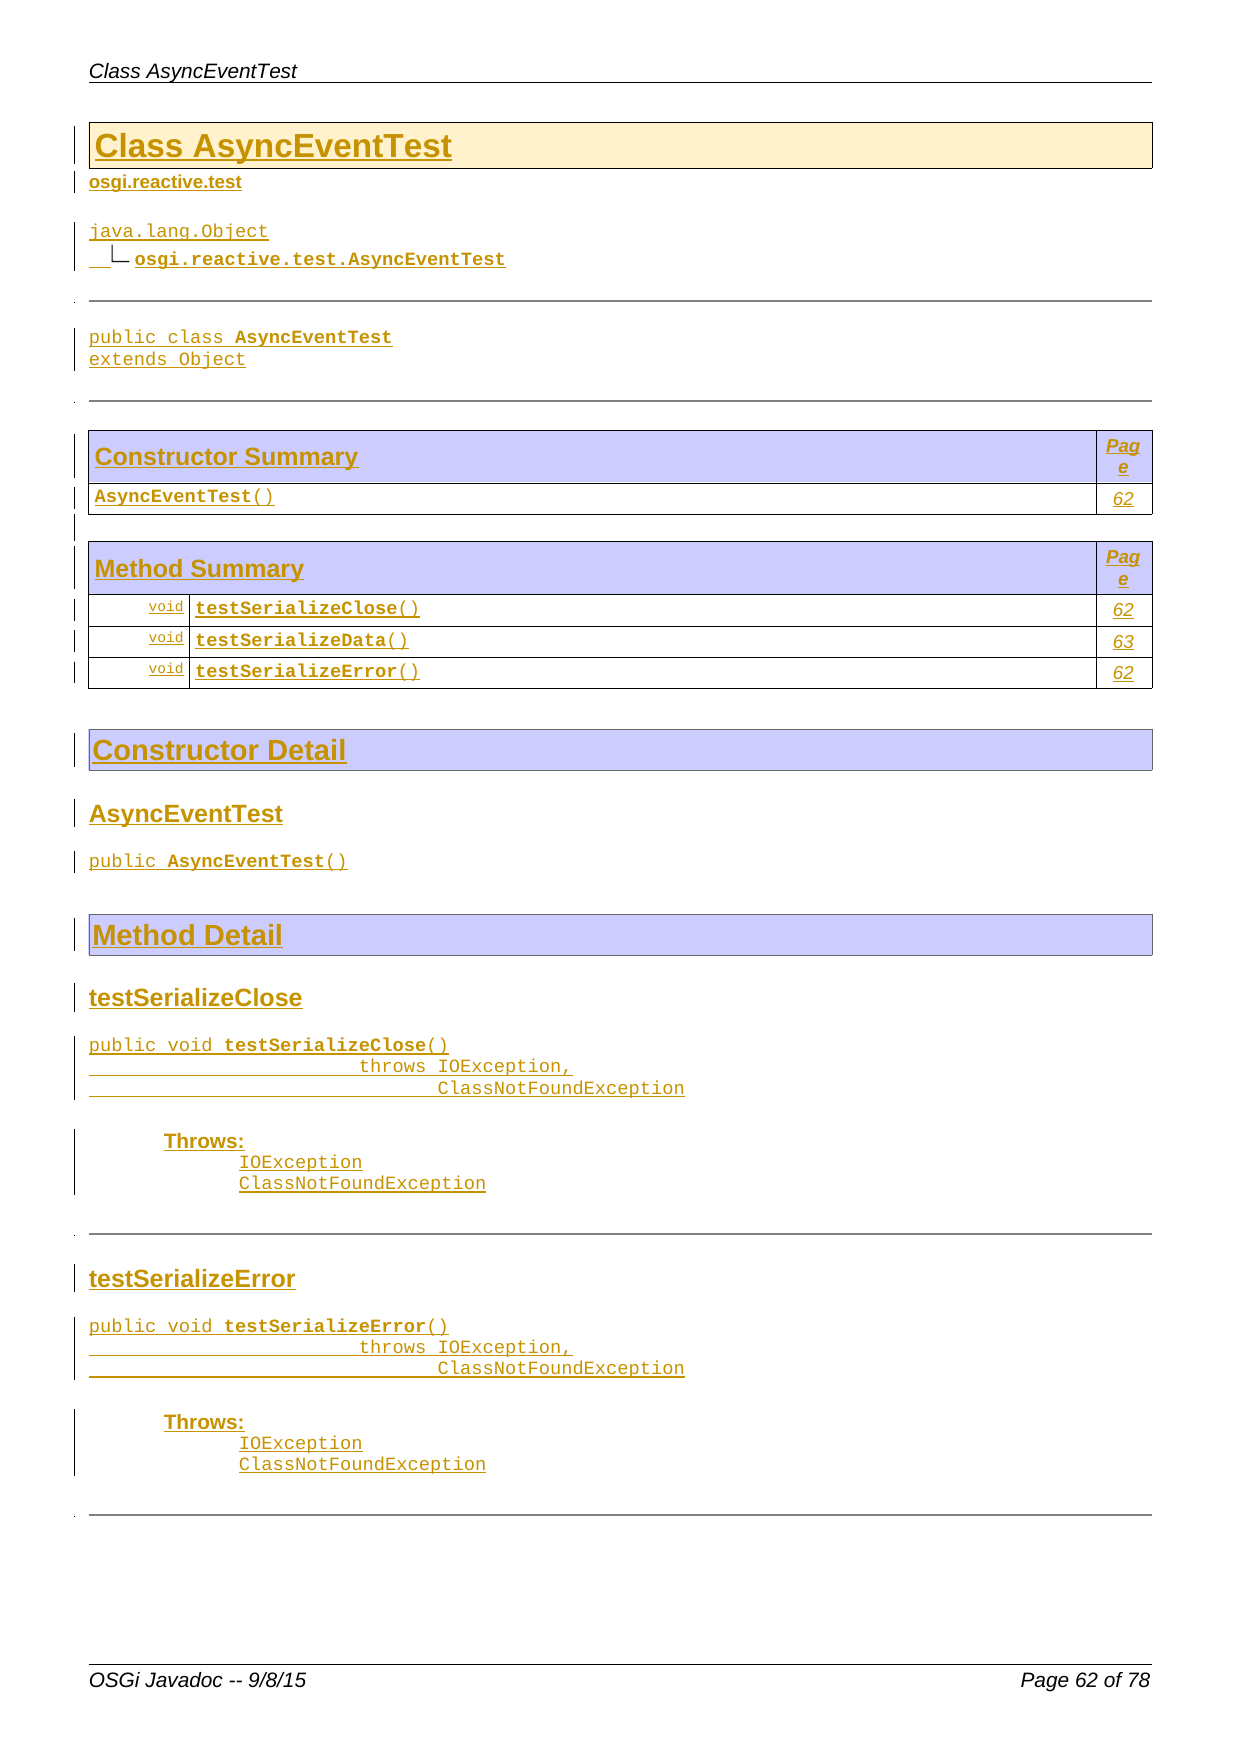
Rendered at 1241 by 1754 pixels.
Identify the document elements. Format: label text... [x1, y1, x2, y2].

table_header Page [1097, 542, 1152, 594]
subtitle Constructor Detail [90, 730, 1152, 770]
table_cell void [89, 627, 189, 657]
text IOException [238, 1153, 1152, 1174]
text extends Object [88, 349, 1152, 371]
subtitle testSerializeError [88, 1264, 1152, 1292]
subtitle AsyncEventTest [88, 798, 1152, 827]
text public void testSerializeError() throws IOException, ClassNotFoundException [88, 1317, 1152, 1380]
subtitle Method Detail [90, 915, 1152, 955]
text public class AsyncEventTest [88, 328, 1152, 349]
table_header Page [1097, 431, 1152, 482]
text java.lang.Object [88, 222, 1152, 243]
text osgi.reactive.test [88, 171, 1152, 193]
subtitle Class AsyncEventTest [90, 123, 1152, 168]
table_cell [1097, 484, 1152, 514]
table_cell [1097, 658, 1152, 688]
table_cell [1097, 595, 1152, 626]
table_cell void [89, 658, 189, 688]
table_cell AsyncEventTest() [89, 484, 1096, 514]
table_header Constructor Summary [89, 431, 1096, 482]
subtitle testSerializeClose [88, 983, 1152, 1012]
table_cell testSerializeClose() [190, 595, 1096, 626]
table_cell testSerializeData() [190, 627, 1096, 657]
text osgi.reactive.test.AsyncEventTest [88, 243, 1152, 271]
text IOException [238, 1433, 1152, 1455]
text ClassNotFoundException [238, 1174, 1152, 1195]
table_cell [1097, 627, 1152, 657]
table_cell void [89, 595, 189, 626]
text public AsyncEventTest() [88, 851, 1152, 873]
text Throws: [163, 1409, 1152, 1433]
text ClassNotFoundException [238, 1455, 1152, 1476]
table_header Method Summary [89, 542, 1096, 594]
text Throws: [163, 1129, 1152, 1153]
table_cell testSerializeError() [190, 658, 1096, 688]
text public void testSerializeClose() throws IOException, ClassNotFoundException [88, 1036, 1152, 1100]
picture [111, 243, 135, 266]
